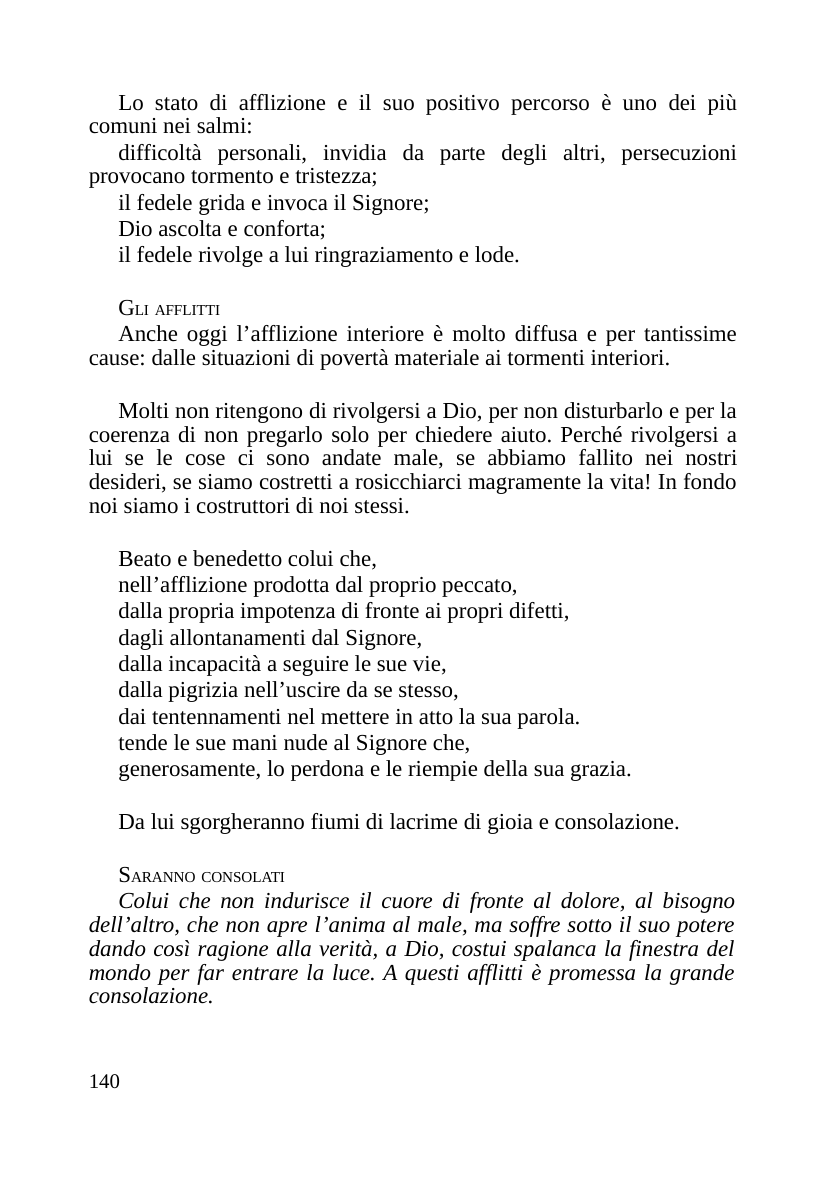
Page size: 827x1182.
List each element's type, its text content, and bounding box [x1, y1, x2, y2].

text dalla incapacità a seguire le sue vie, [88, 650, 738, 676]
text dalla propria impotenza di fronte ai propri difetti, [88, 597, 738, 624]
text Da lui sgorgheranno fiumi di lacrime di gioia e consolazione. [88, 808, 738, 834]
text Gli afflitti [88, 294, 738, 321]
text Saranno consolati [88, 861, 738, 887]
text dai tentennamenti nel mettere in atto la sua parola. [88, 703, 738, 729]
text il fedele rivolge a lui ringraziamento e lode. [88, 241, 738, 268]
text dagli allontanamenti dal Signore, [88, 624, 738, 650]
text Beato e benedetto colui che, [88, 545, 738, 571]
text generosamente, lo perdona e le riempie della sua grazia. [88, 756, 738, 782]
text tende le sue mani nude al Signore che, [88, 729, 738, 756]
text Colui che non indurisce il cuore di fronte al dolore, al bisogno dell’altro, che non apre l’anima al male, ma soffre sotto il suo potere dando così ragione alla verità, a Dio, costui spalanca la finestra del mondo per far entrare la luce. A questi afflitti è promessa la grande consolazione. [88, 887, 738, 1009]
text Anche oggi l’afflizione interiore è molto diffusa e per tantissime cause: dalle situazioni di povertà materiale ai tormenti interiori. [88, 321, 738, 371]
text il fedele grida e invoca il Signore; [88, 189, 738, 215]
text Molti non ritengono di rivolgersi a Dio, per non disturbarlo e per la coerenza di non pregarlo solo per chiedere aiuto. Perché rivolgersi a lui se le cose ci sono andate male, se abbiamo fallito nei nostri desideri, se siamo costretti a rosicchiarci magramente la vita! In fondo noi siamo i costruttori di noi stessi. [88, 397, 738, 518]
text Lo stato di afflizione e il suo positivo percorso è uno dei più comuni nei salmi: [88, 88, 738, 139]
text nell’afflizione prodotta dal proprio peccato, [88, 571, 738, 597]
text difficoltà personali, invidia da parte degli altri, persecuzioni provocano tormento e tristezza; [88, 139, 738, 189]
text Dio ascolta e conforta; [88, 215, 738, 241]
text dalla pigrizia nell’uscire da se stesso, [88, 676, 738, 703]
